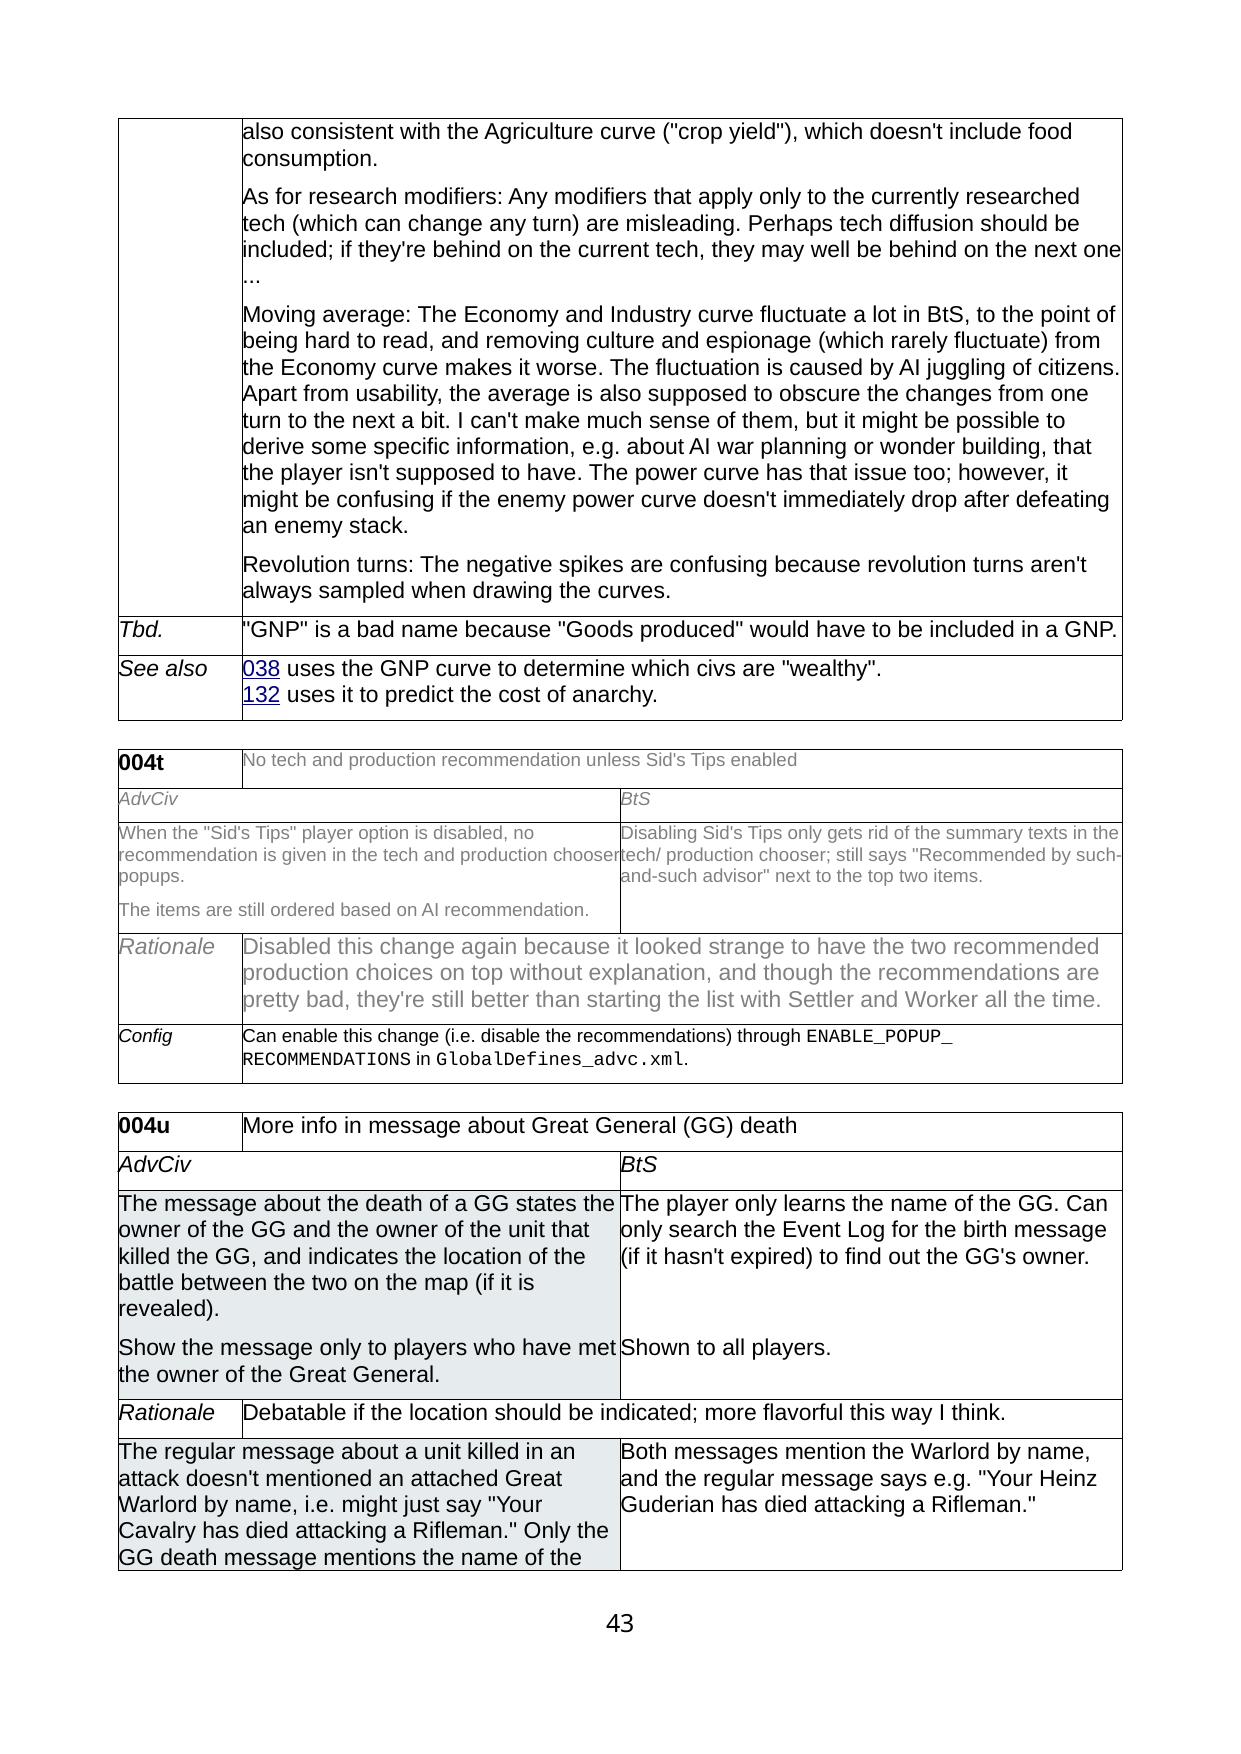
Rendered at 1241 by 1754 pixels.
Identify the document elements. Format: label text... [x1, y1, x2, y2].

table_cell 038 uses the GNP curve to determine which civs are "wealthy". 132 uses it to predict the cost of anarchy. [243, 656, 1122, 720]
table_cell AdvCiv [119, 789, 620, 822]
table_cell The player only learns the name of the GG. Can only search the Event Log for the birth message (if it hasn't expired) to find out the GG's owner. Shown to all players. [621, 1191, 1122, 1399]
table_cell BtS [621, 1152, 1122, 1190]
table_cell Disabling Sid's Tips only gets rid of the summary texts in the tech/ production chooser; still says "Recommended by such-and-such advisor" next to the top two items. [621, 823, 1122, 933]
table_cell Both messages mention the Warlord by name, and the regular message says e.g. "Your Heinz Guderian has died attacking a Rifleman." [621, 1439, 1122, 1570]
table_cell Rationale [119, 934, 242, 1024]
table_cell Tbd. [119, 617, 242, 655]
table_header 004u [119, 1113, 242, 1151]
table_cell Config [119, 1025, 242, 1083]
table_cell The message about the death of a GG states the owner of the GG and the owner of the unit that killed the GG, and indicates the location of the battle between the two on the map (if it is revealed). Show the message only to players who have met the owner of the Great General. [119, 1191, 620, 1399]
table_cell Can enable this change (i.e. disable the recommendations) through ENABLE_POPUP_ RECOMMENDATIONS in GlobalDefines_advc.xml. [243, 1025, 1122, 1083]
table_cell BtS [621, 789, 1122, 822]
table_cell Disabled this change again because it looked strange to have the two recommended production choices on top without explanation, and though the recommendations are pretty bad, they're still better than starting the list with Settler and Worker all the time. [243, 934, 1122, 1024]
table_cell also consistent with the Agriculture curve ("crop yield"), which doesn't include food consumption. As for research modifiers: Any modifiers that apply only to the currently researched tech (which can change any turn) are misleading. Perhaps tech diffusion should be included; if they're behind on the current tech, they may well be behind on the next one ... Moving average: The Economy and Industry curve fluctuate a lot in BtS, to the point of being hard to read, and removing culture and espionage (which rarely fluctuate) from the Economy curve makes it worse. The fluctuation is caused by AI juggling of citizens. Apart from usability, the average is also supposed to obscure the changes from one turn to the next a bit. I can't make much sense of them, but it might be possible to derive some specific information, e.g. about AI war planning or wonder building, that the player isn't supposed to have. The power curve has that issue too; however, it might be confusing if the enemy power curve doesn't immediately drop after defeating an enemy stack. Revolution turns: The negative spikes are confusing because revolution turns aren't always sampled when drawing the curves. [243, 119, 1122, 616]
table_header 004t [119, 750, 242, 788]
table_cell [119, 119, 242, 616]
table_cell See also [119, 656, 242, 720]
table_cell When the "Sid's Tips" player option is disabled, no recommendation is given in the tech and production chooser popups. The items are still ordered based on AI recommendation. [119, 823, 620, 933]
table_header No tech and production recommendation unless Sid's Tips enabled [243, 750, 1122, 788]
table_cell The regular message about a unit killed in an attack doesn't mentioned an attached Great Warlord by name, i.e. might just say "Your Cavalry has died attacking a Rifleman." Only the GG death message mentions the name of the [119, 1439, 620, 1570]
table_cell Rationale [119, 1400, 242, 1438]
table_cell AdvCiv [119, 1152, 620, 1190]
table_cell Debatable if the location should be indicated; more flavorful this way I think. [243, 1400, 1122, 1438]
table_cell "GNP" is a bad name because "Goods produced" would have to be included in a GNP. [243, 617, 1122, 655]
table_header More info in message about Great General (GG) death [243, 1113, 1122, 1151]
